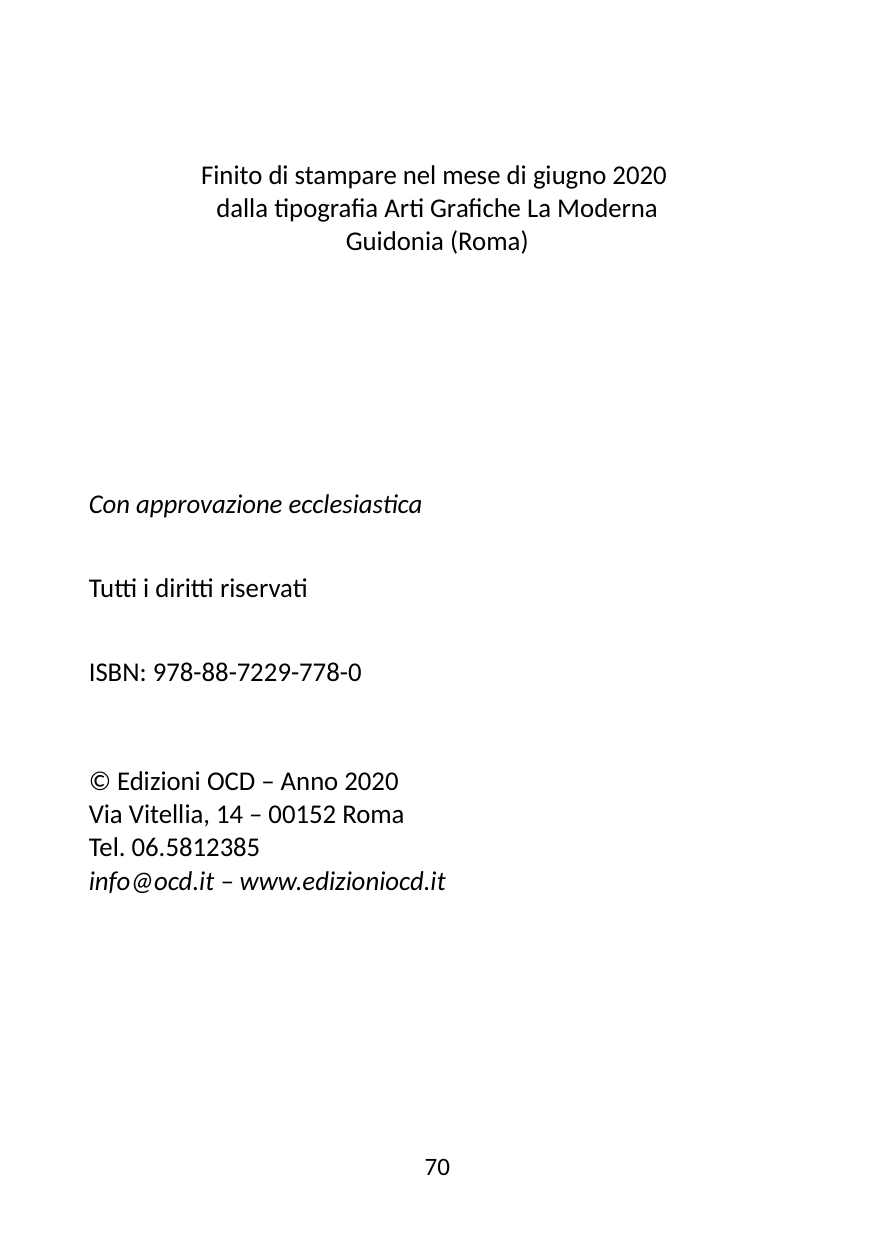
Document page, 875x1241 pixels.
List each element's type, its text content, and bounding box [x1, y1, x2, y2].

text Con approvazione ecclesiastica [88, 487, 786, 520]
text info@ocd.it – www.edizioniocd.it [88, 864, 786, 897]
text © Edizioni OCD – Anno 2020 [88, 764, 786, 798]
text Tutti i diritti riservati [88, 571, 786, 604]
text ISBN: 978-88-7229-778-0 [88, 655, 786, 688]
text Via Vitellia, 14 – 00152 Roma [88, 798, 786, 831]
text dalla tipografia Arti Grafiche La Moderna [88, 191, 786, 224]
text Finito di stampare nel mese di giugno 2020 [88, 158, 786, 191]
text Tel. 06.5812385 [88, 831, 786, 864]
text Guidonia (Roma) [88, 224, 786, 257]
